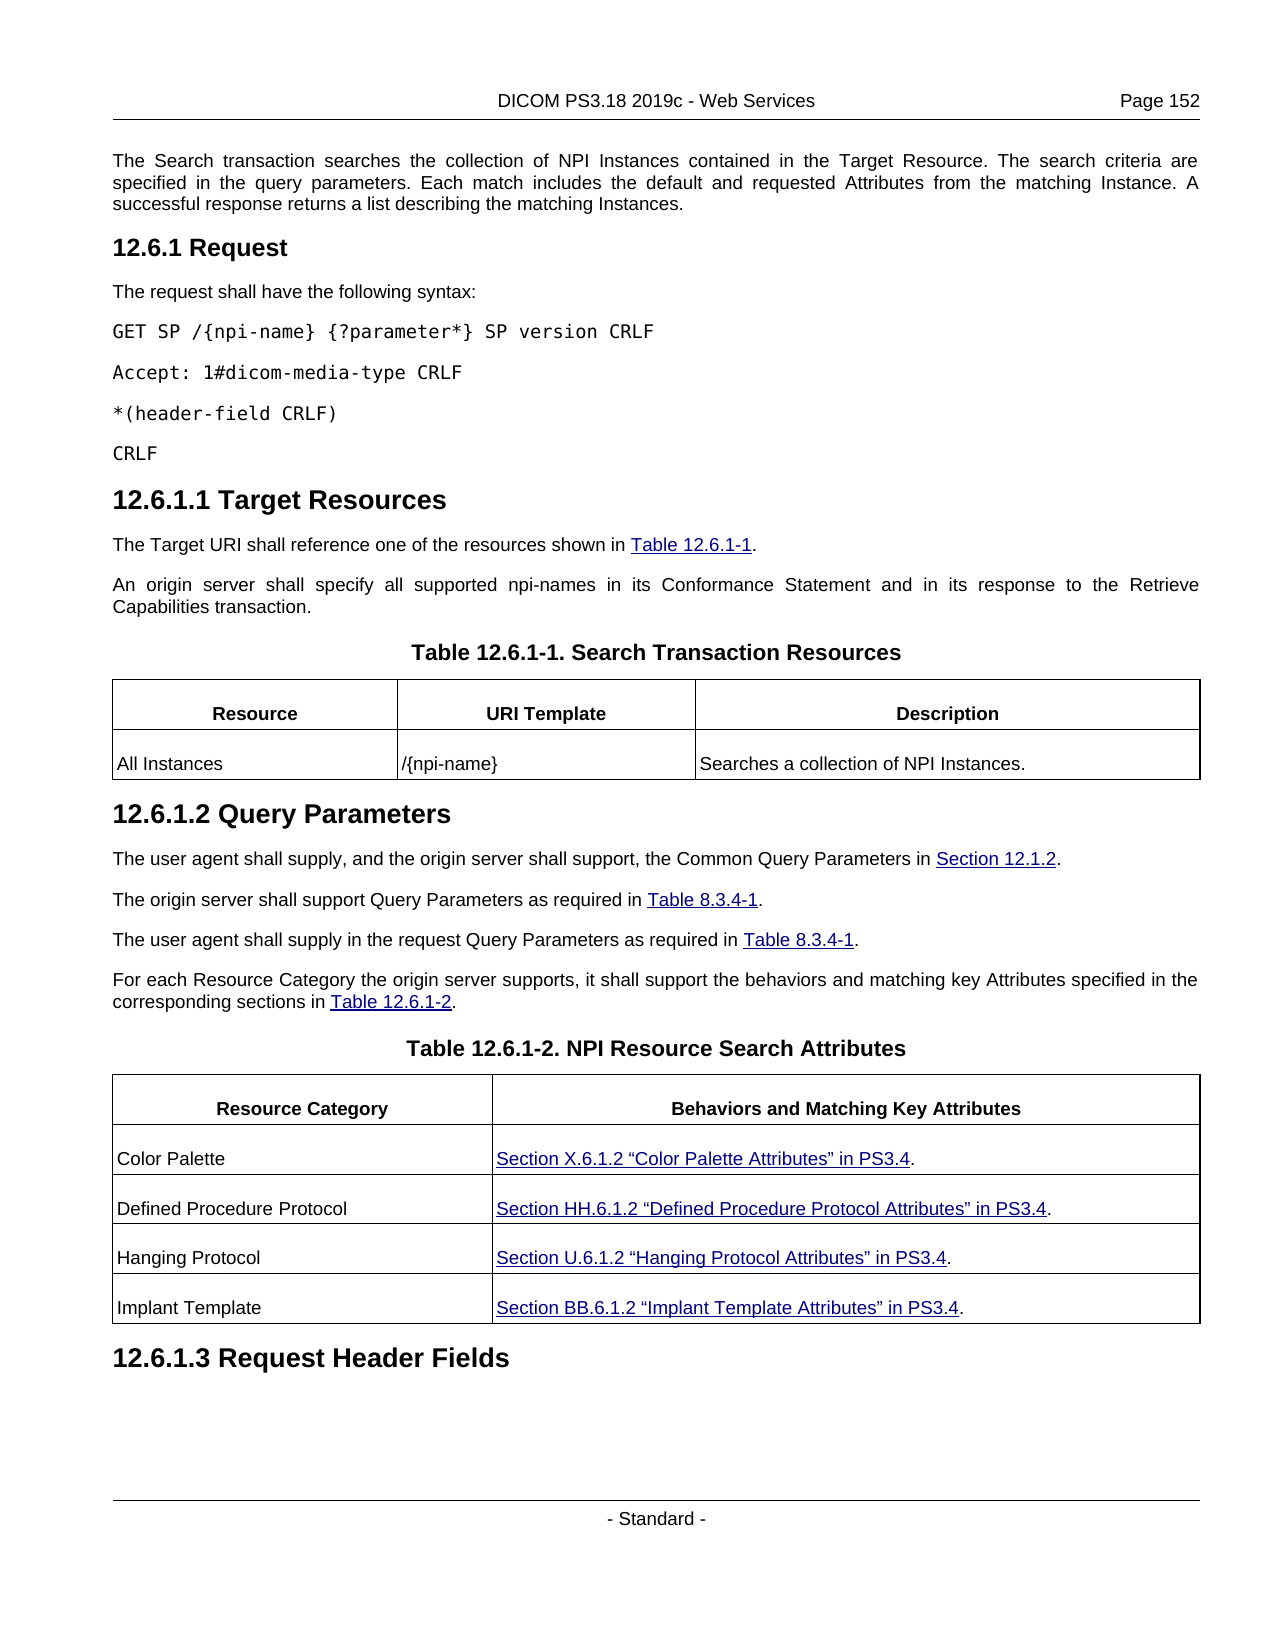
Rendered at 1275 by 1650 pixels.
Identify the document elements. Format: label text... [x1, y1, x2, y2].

text GET SP /{npi-name} {?parameter*} SP version CRLF [112, 321, 1200, 343]
table_header Resource [113, 680, 397, 729]
text Table 12.6.1-2. NPI Resource Search Attributes [112, 1035, 1200, 1061]
text CRLF [112, 443, 1200, 465]
table_cell Section HH.6.1.2 “Defined Procedure Protocol Attributes” in PS3.4. [493, 1175, 1199, 1223]
table_header Behaviors and Matching Key Attributes [493, 1075, 1199, 1124]
table_cell Color Palette [113, 1125, 492, 1173]
text The user agent shall supply in the request Query Parameters as required in Table 8.3.4-1. [112, 929, 1200, 950]
text 12.6.1.2 Query Parameters [112, 798, 1200, 829]
table_cell Hanging Protocol [113, 1224, 492, 1273]
text The origin server shall support Query Parameters as required in Table 8.3.4-1. [112, 888, 1200, 910]
text 12.6.1.1 Target Resources [112, 484, 1200, 515]
text 12.6.1 Request [112, 233, 1200, 262]
table_cell All Instances [113, 730, 397, 778]
text Table 12.6.1-1. Search Transaction Resources [112, 640, 1200, 666]
text The Search transaction searches the collection of NPI Instances contained in the Target Resource. The search criteria are specified in the query parameters. Each match includes the default and requested Attributes from the matching Instance. A successful response returns a list describing the matching Instances. [112, 150, 1200, 215]
text *(header-field CRLF) [112, 402, 1200, 424]
table_cell Defined Procedure Protocol [113, 1175, 492, 1223]
table_header Description [696, 680, 1199, 729]
text The request shall have the following syntax: [112, 281, 1200, 302]
text The user agent shall supply, and the origin server shall support, the Common Query Parameters in Section 12.1.2. [112, 848, 1200, 870]
table_cell Section U.6.1.2 “Hanging Protocol Attributes” in PS3.4. [493, 1224, 1199, 1273]
table_cell /{npi-name} [398, 730, 695, 778]
table_header Resource Category [113, 1075, 492, 1124]
table_header URI Template [398, 680, 695, 729]
table_cell Section X.6.1.2 “Color Palette Attributes” in PS3.4. [493, 1125, 1199, 1173]
text An origin server shall specify all supported npi-names in its Conformance Statement and in its response to the Retrieve Capabilities transaction. [112, 574, 1200, 617]
text For each Resource Category the origin server supports, it shall support the behaviors and matching key Attributes specified in the corresponding sections in Table 12.6.1-2. [112, 969, 1200, 1012]
table_cell Implant Template [113, 1274, 492, 1323]
table_cell Section BB.6.1.2 “Implant Template Attributes” in PS3.4. [493, 1274, 1199, 1323]
text 12.6.1.3 Request Header Fields [112, 1342, 1200, 1374]
text The Target URI shall reference one of the resources shown in Table 12.6.1-1. [112, 534, 1200, 555]
text Accept: 1#dicom-media-type CRLF [112, 362, 1200, 384]
table_cell Searches a collection of NPI Instances. [696, 730, 1199, 778]
